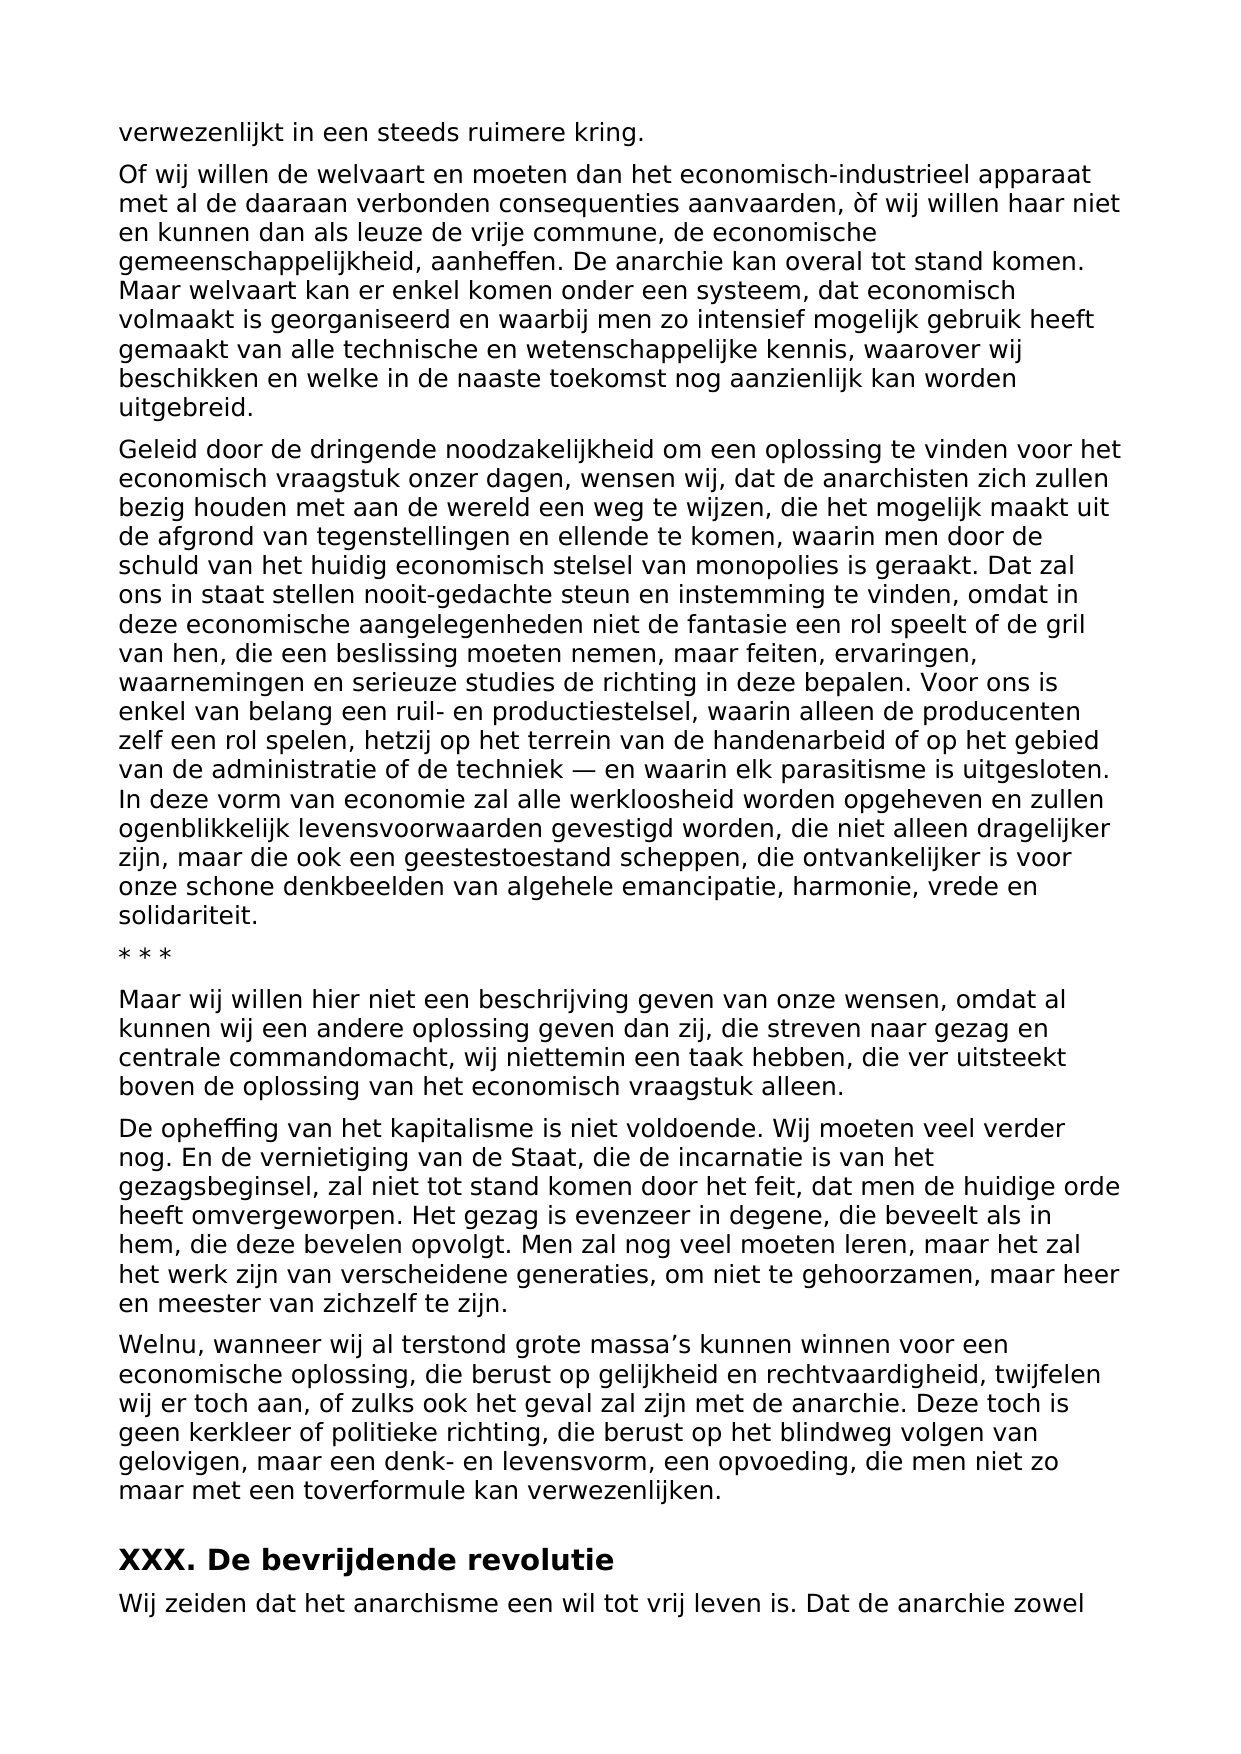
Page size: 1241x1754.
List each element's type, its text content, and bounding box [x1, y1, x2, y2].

text verwezenlijkt in een steeds ruimere kring. [118, 118, 1122, 147]
text Of wij willen de welvaart en moeten dan het economisch-industrieel apparaat met al de daaraan verbonden consequenties aanvaarden, òf wij willen haar niet en kunnen dan als leuze de vrije commune, de economische gemeenschappelijkheid, aanheffen. De anarchie kan overal tot stand komen. Maar welvaart kan er enkel komen onder een systeem, dat economisch volmaakt is georganiseerd en waarbij men zo intensief mogelijk gebruik heeft gemaakt van alle technische en wetenschappelijke kennis, waarover wij beschikken en welke in de naaste toekomst nog aanzienlijk kan worden uitgebreid. [118, 160, 1122, 422]
subtitle XXX. De bevrijdende revolutie [118, 1543, 1122, 1577]
text Wij zeiden dat het anarchisme een wil tot vrij leven is. Dat de anarchie zowel [118, 1589, 1122, 1619]
text De opheffing van het kapitalisme is niet voldoende. Wij moeten veel verder nog. En de vernietiging van de Staat, die de incarnatie is van het gezagsbeginsel, zal niet tot stand komen door het feit, dat men de huidige orde heeft omvergeworpen. Het gezag is evenzeer in degene, die beveelt als in hem, die deze bevelen opvolgt. Men zal nog veel moeten leren, maar het zal het werk zijn van verscheidene generaties, om niet te gehoorzamen, maar heer en meester van zichzelf te zijn. [118, 1114, 1122, 1318]
text Welnu, wanneer wij al terstond grote massa’s kunnen winnen voor een economische oplossing, die berust op gelijkheid en rechtvaardigheid, twijfelen wij er toch aan, of zulks ook het geval zal zijn met de anarchie. Deze toch is geen kerkleer of politieke richting, die berust op het blindweg volgen van gelovigen, maar een denk- en levensvorm, een opvoeding, die men niet zo maar met een toverformule kan verwezenlijken. [118, 1331, 1122, 1506]
text Geleid door de dringende noodzakelijkheid om een oplossing te vinden voor het economisch vraagstuk onzer dagen, wensen wij, dat de anarchisten zich zullen bezig houden met aan de wereld een weg te wijzen, die het mogelijk maakt uit de afgrond van tegenstellingen en ellende te komen, waarin men door de schuld van het huidig economisch stelsel van monopolies is geraakt. Dat zal ons in staat stellen nooit-gedachte steun en instemming te vinden, omdat in deze economische aangelegenheden niet de fantasie een rol speelt of de gril van hen, die een beslissing moeten nemen, maar feiten, ervaringen, waarnemingen en serieuze studies de richting in deze bepalen. Voor ons is enkel van belang een ruil- en productiestelsel, waarin alleen de producenten zelf een rol spelen, hetzij op het terrein van de handenarbeid of op het gebied van de administratie of de techniek — en waarin elk parasitisme is uitgesloten. In deze vorm van economie zal alle werkloosheid worden opgeheven en zullen ogenblikkelijk levensvoorwaarden gevestigd worden, die niet alleen dragelijker zijn, maar die ook een geestestoestand scheppen, die ontvankelijker is voor onze schone denkbeelden van algehele emancipatie, harmonie, vrede en solidariteit. [118, 435, 1122, 931]
text Maar wij willen hier niet een beschrijving geven van onze wensen, omdat al kunnen wij een andere oplossing geven dan zij, die streven naar gezag en centrale commandomacht, wij niettemin een taak hebben, die ver uitsteekt boven de oplossing van het economisch vraagstuk alleen. [118, 985, 1122, 1101]
text * * * [118, 943, 1122, 972]
